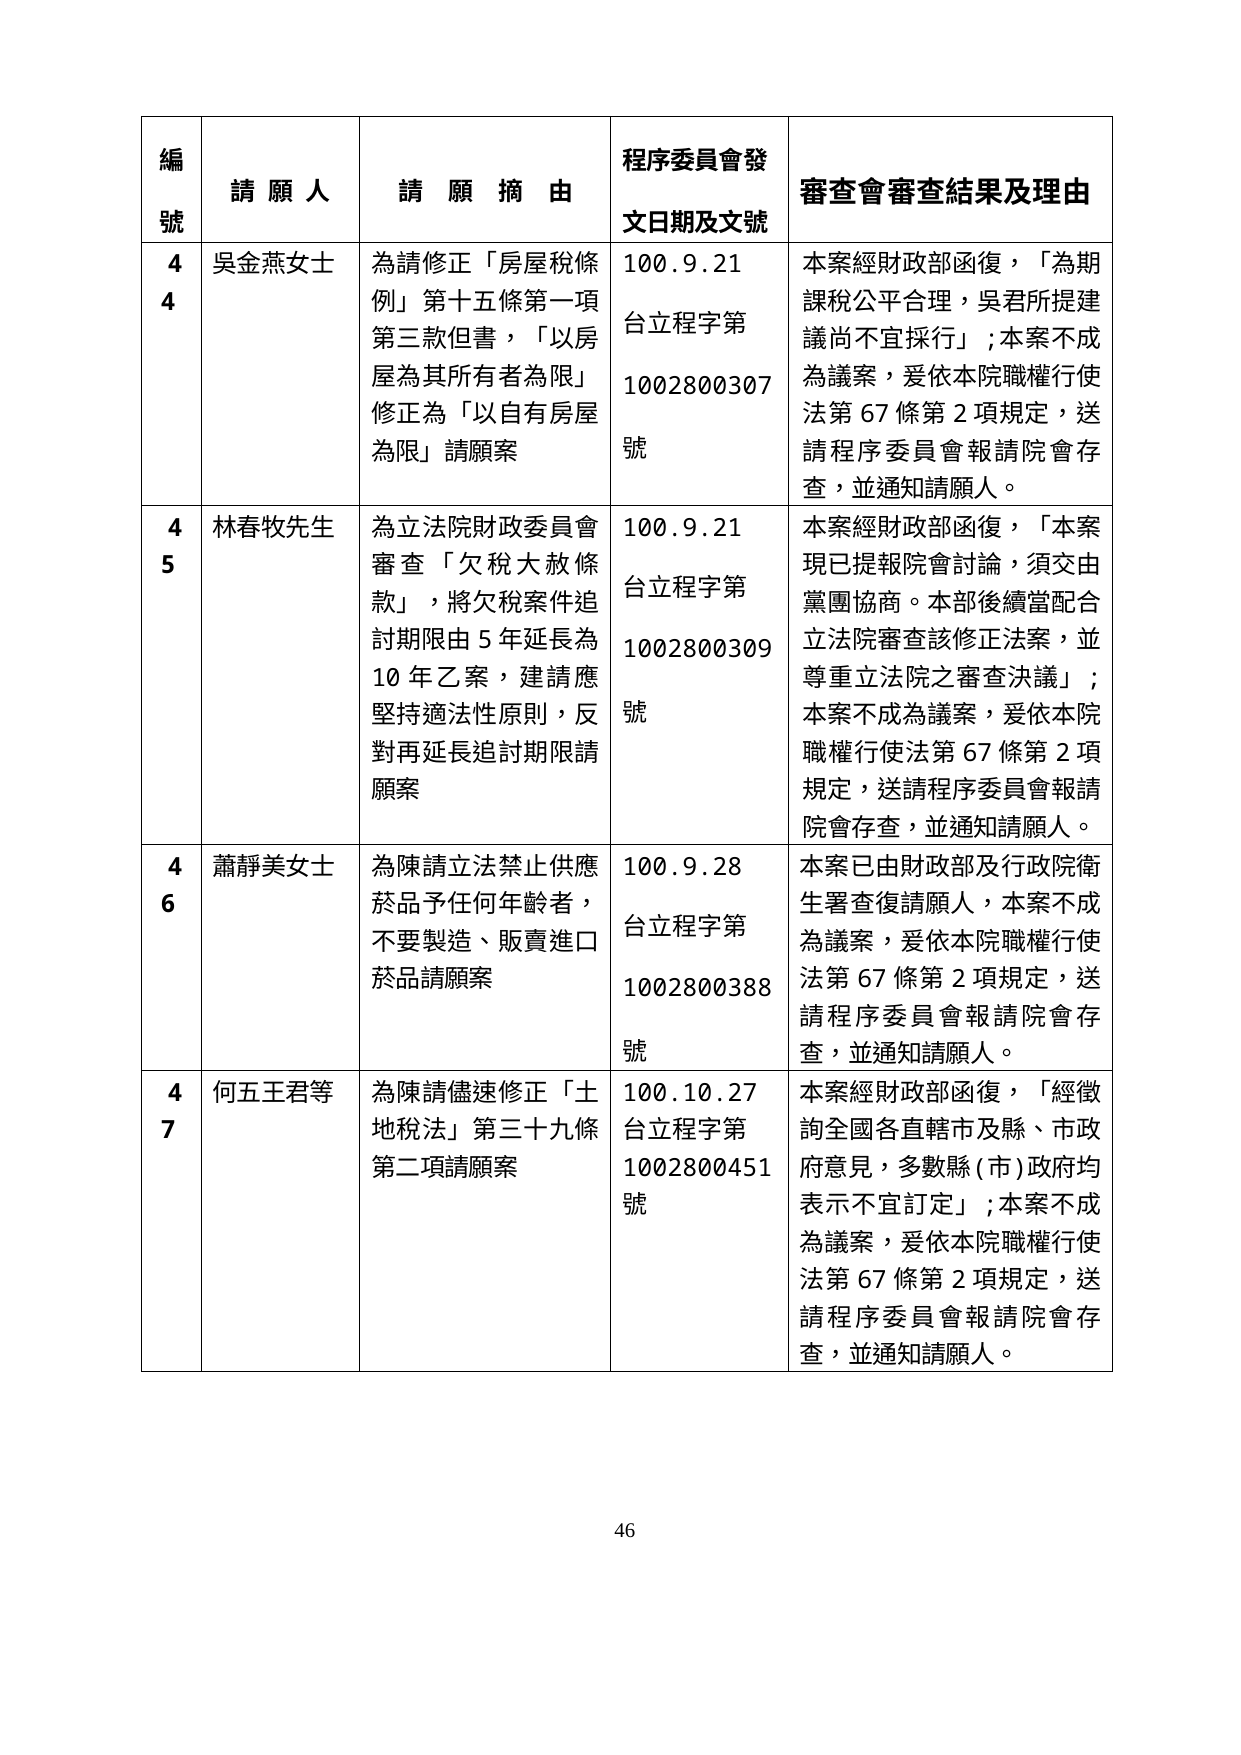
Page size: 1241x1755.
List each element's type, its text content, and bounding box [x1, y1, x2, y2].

table_cell 蕭靜美女士 [202, 845, 359, 1070]
table_cell 100.9.28 台立程字第1002800388號 [611, 845, 788, 1070]
table_cell 本案經財政部函復，「本案現已提報院會討論，須交由黨團協商。本部後續當配合立法院審查該修正法案，並尊重立法院之審查決議」;本案不成為議案，爰依本院職權行使法第67條第2項規定，送請程序委員會報請院會存查，並通知請願人。 [789, 506, 1112, 844]
table_header 程序委員會發文日期及文號 [611, 117, 788, 242]
table_cell [142, 1071, 201, 1371]
table_header 編號 [142, 117, 201, 242]
table_cell 吳金燕女士 [202, 243, 359, 505]
table_cell [142, 845, 201, 1070]
table_cell 為陳請儘速修正「土地稅法」第三十九條第二項請願案 [360, 1071, 610, 1371]
table_header 請 願 人 [202, 117, 359, 242]
table_cell 100.9.21 台立程字第1002800307號 [611, 243, 788, 505]
table_header 請 願 摘 由 [360, 117, 610, 242]
table_cell 何五王君等 [202, 1071, 359, 1371]
table_cell 100.10.27 台立程字第1002800451號 [611, 1071, 788, 1371]
table_cell 本案經財政部函復，「經徵詢全國各直轄市及縣、市政府意見，多數縣(市)政府均表示不宜訂定」;本案不成為議案，爰依本院職權行使法第67條第2項規定，送請程序委員會報請院會存查，並通知請願人。 [789, 1071, 1112, 1371]
table_cell 為立法院財政委員會審查「欠稅大赦條款」，將欠稅案件追討期限由5年延長為10年乙案，建請應堅持適法性原則，反對再延長追討期限請願案 [360, 506, 610, 844]
table_cell 林春牧先生 [202, 506, 359, 844]
table_cell [142, 243, 201, 505]
table_cell 本案已由財政部及行政院衛生署查復請願人，本案不成為議案，爰依本院職權行使法第67條第2項規定，送請程序委員會報請院會存查，並通知請願人。 [789, 845, 1112, 1070]
table_cell 為請修正「房屋稅條例」第十五條第一項第三款但書，「以房屋為其所有者為限」修正為「以自有房屋為限」請願案 [360, 243, 610, 505]
table_cell 本案經財政部函復，「為期課稅公平合理，吳君所提建議尚不宜採行」;本案不成為議案，爰依本院職權行使法第67條第2項規定，送請程序委員會報請院會存查，並通知請願人。 [789, 243, 1112, 505]
table_cell 為陳請立法禁止供應菸品予任何年齡者，不要製造、販賣進口菸品請願案 [360, 845, 610, 1070]
table_cell [142, 506, 201, 844]
table_cell 100.9.21 台立程字第1002800309號 [611, 506, 788, 844]
table_header 審查會審查結果及理由 [789, 117, 1112, 242]
